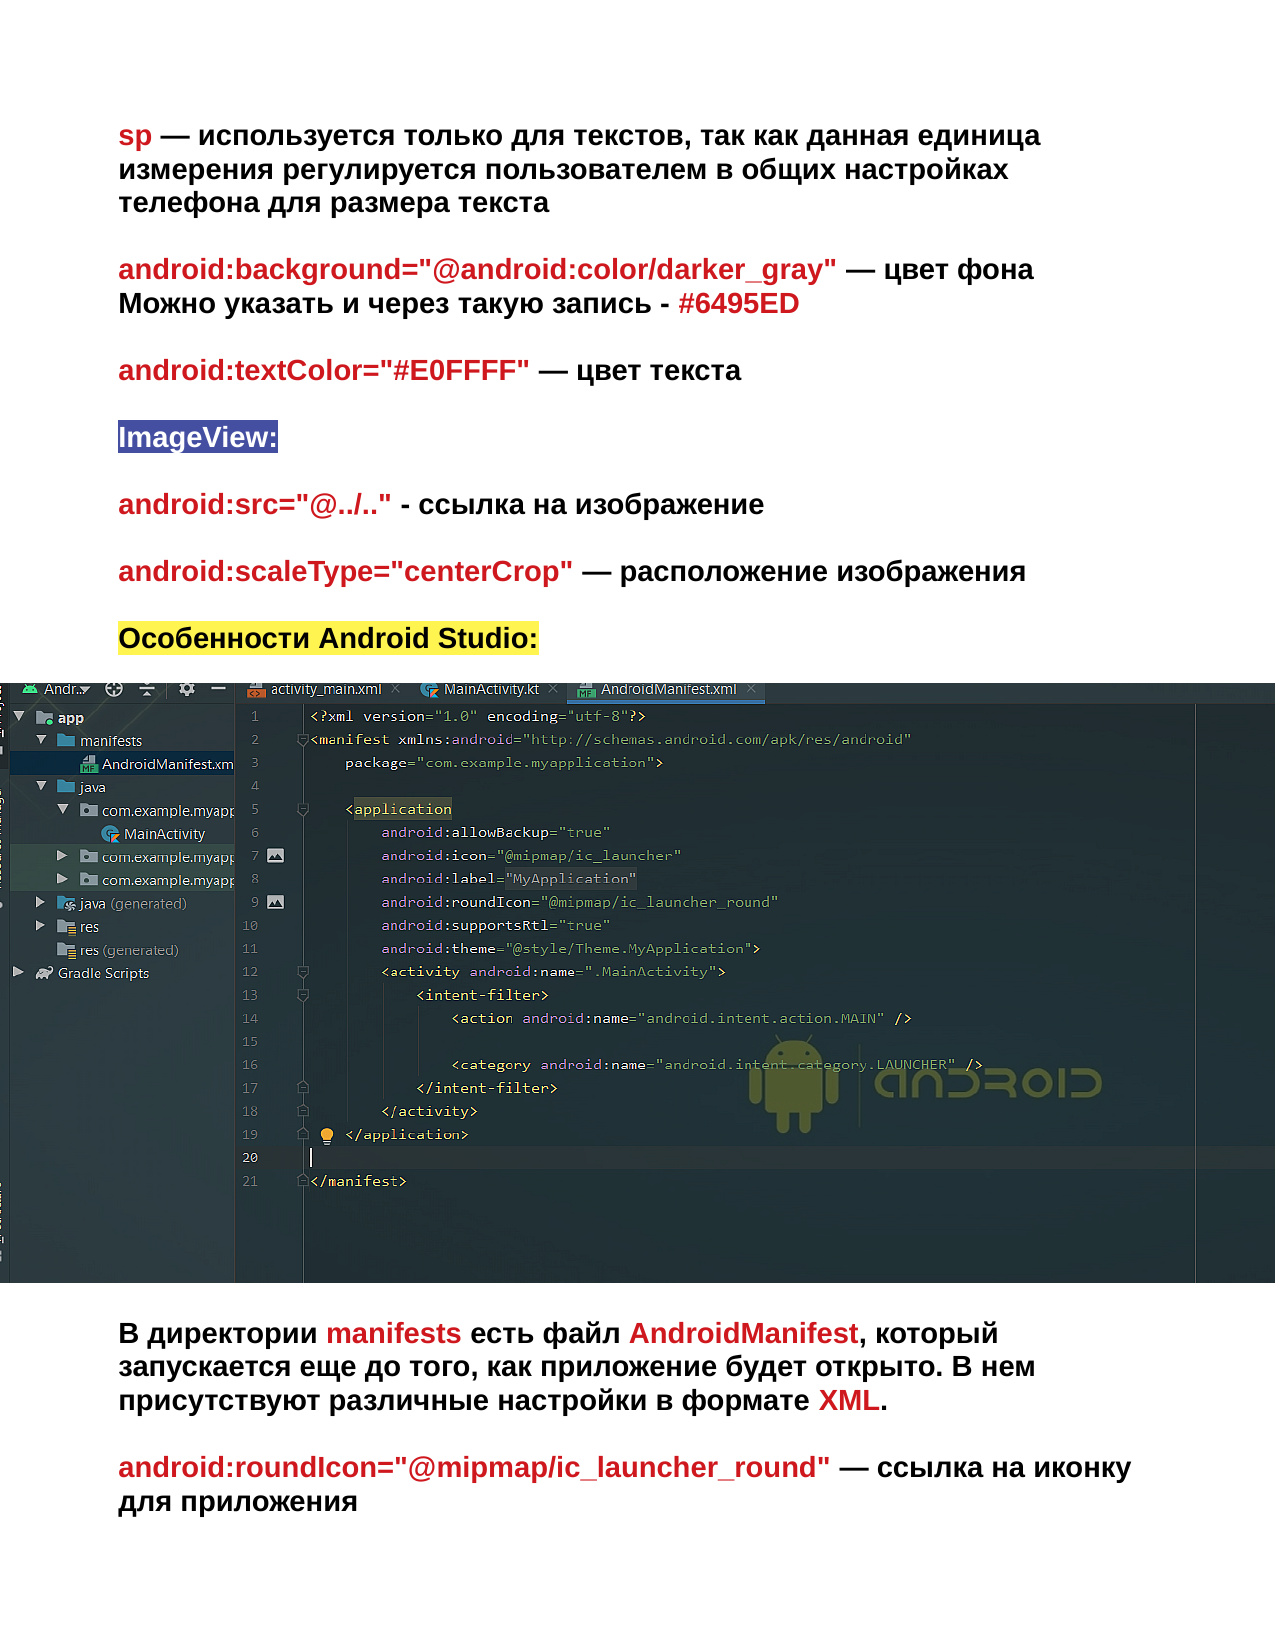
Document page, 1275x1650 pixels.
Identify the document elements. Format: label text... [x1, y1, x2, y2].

text android:textColor="#E0FFFF" — цвет текста [118, 353, 1157, 386]
text android:roundIcon="@mipmap/ic_launcher_round" — ссылка на иконку для приложения [118, 1450, 1157, 1517]
text android:scaleType="centerCrop" — расположение изображения [118, 554, 1157, 588]
text Особенности Android Studio: [118, 621, 1157, 655]
text Можно указать и через такую запись - #6495ED [118, 286, 1157, 319]
text android:src="@../.." - ссылка на изображение [118, 487, 1157, 521]
text android:background="@android:color/darker_gray" — цвет фона [118, 252, 1157, 286]
text В директории manifests есть файл AndroidManifest, который запускается еще до того, как приложение будет открыто. В нем присутствуют различные настройки в формате XML. [118, 1316, 1157, 1416]
text sp — используется только для текстов, так как данная единица измерения регулируется пользователем в общих настройках телефона для размера текста [118, 118, 1157, 219]
text ImageView: [118, 420, 1157, 453]
picture [0, 683, 219, 1283]
